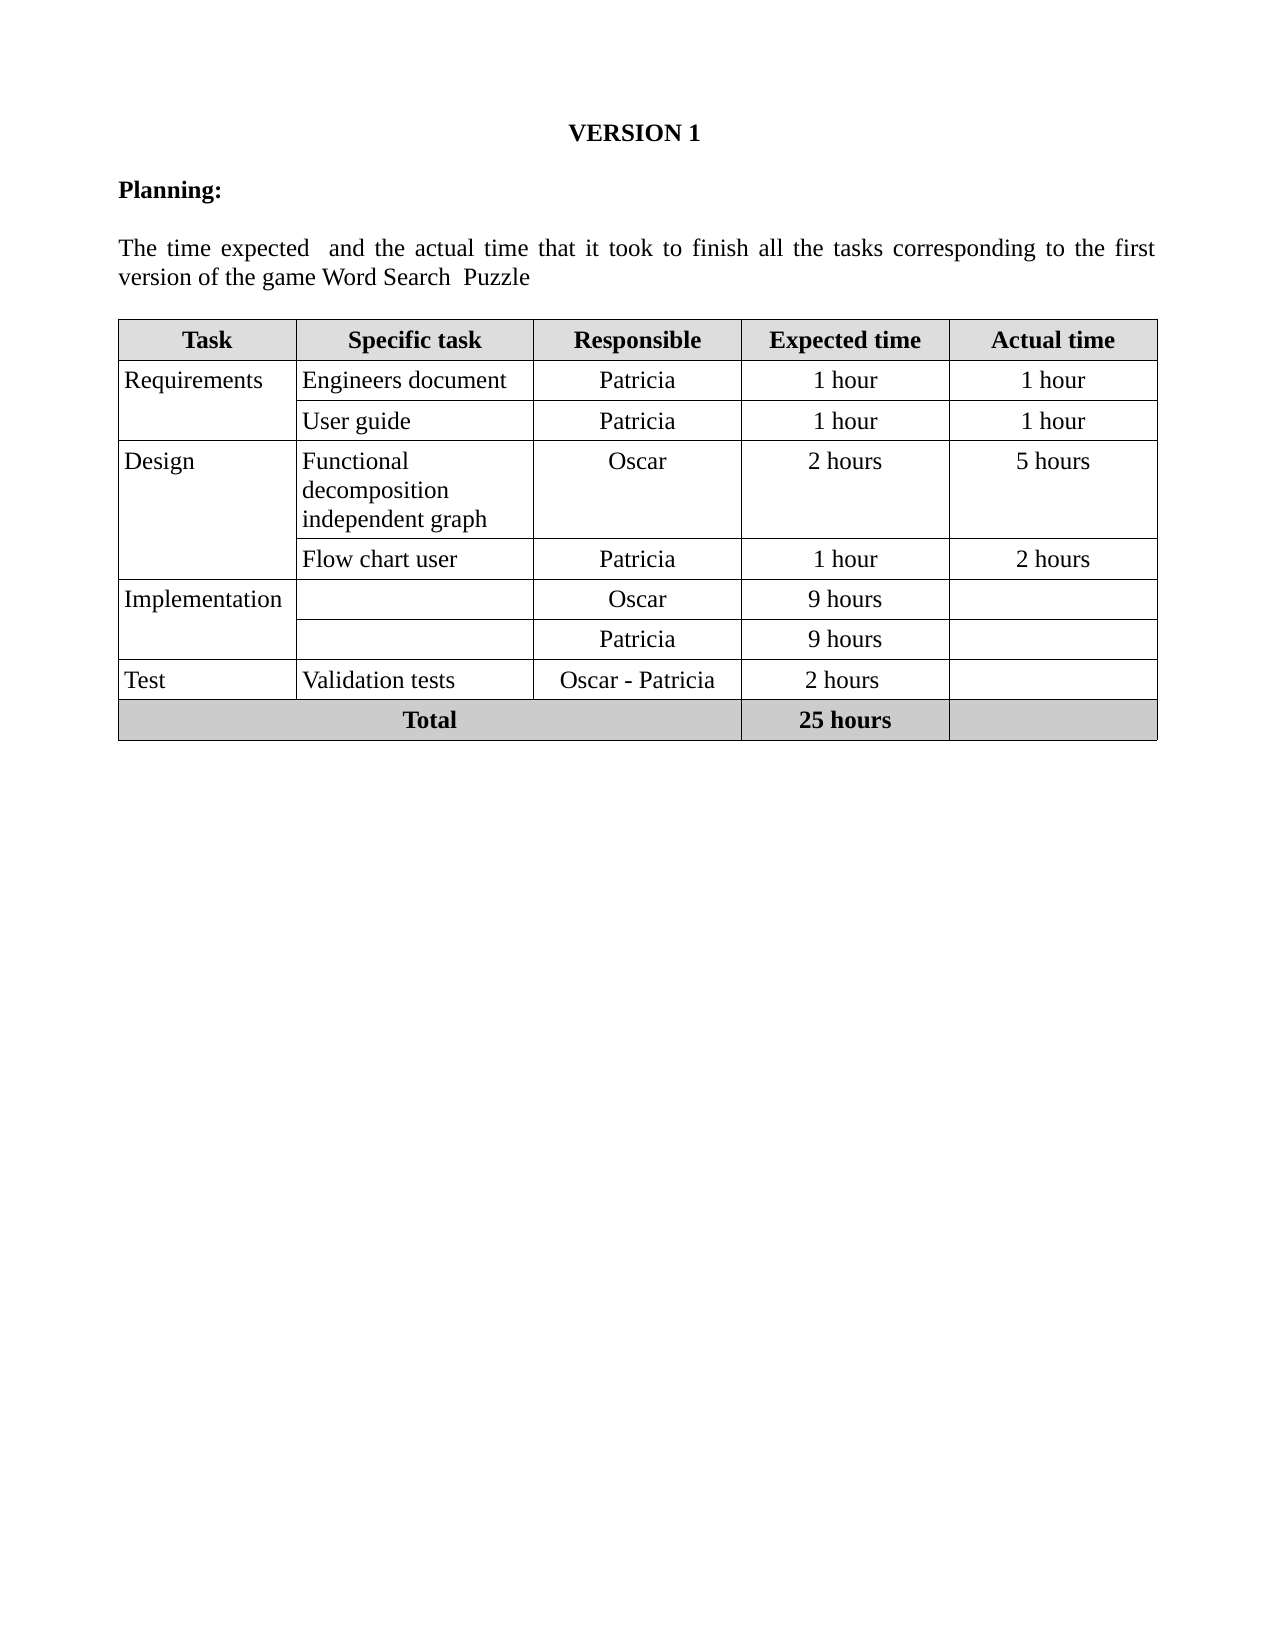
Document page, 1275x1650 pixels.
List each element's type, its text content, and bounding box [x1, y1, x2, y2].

table_cell Engineers document [297, 361, 533, 400]
table_cell [950, 660, 1157, 699]
table_cell 1 hour [742, 539, 949, 578]
table_cell 1 hour [950, 361, 1157, 400]
table_header Specific task [297, 320, 533, 360]
table_cell User guide [297, 401, 533, 440]
table_cell Test [119, 660, 296, 699]
table_cell Oscar [534, 441, 741, 538]
text Planning: [118, 176, 1157, 204]
table_cell Patricia [534, 539, 741, 578]
text VERSION 1 [118, 118, 1157, 147]
table_cell 2 hours [742, 441, 949, 538]
table_cell 9 hours [742, 620, 949, 659]
table_cell 1 hour [950, 401, 1157, 440]
table_header Expected time [742, 320, 949, 360]
table_cell Patricia [534, 620, 741, 659]
table_cell 1 hour [742, 361, 949, 400]
table_cell [950, 620, 1157, 659]
table_cell Patricia [534, 401, 741, 440]
table_cell Implementation [119, 580, 296, 659]
table_cell Functional decomposition independent graph [297, 441, 533, 538]
table_cell 1 hour [742, 401, 949, 440]
table_cell Validation tests [297, 660, 533, 699]
table_cell [297, 620, 533, 659]
table_cell Total [119, 700, 741, 740]
table_cell Flow chart user [297, 539, 533, 578]
text The time expected and the actual time that it took to finish all the tasks corresponding to the first version of the game Word Search Puzzle [118, 233, 1157, 291]
table_cell Oscar - Patricia [534, 660, 741, 699]
table_cell 9 hours [742, 580, 949, 619]
table_header Task [119, 320, 296, 360]
table_header Responsible [534, 320, 741, 360]
table_cell 5 hours [950, 441, 1157, 538]
table_cell 25 hours [742, 700, 949, 740]
table_cell [950, 700, 1157, 740]
table_cell [297, 580, 533, 619]
table_cell Patricia [534, 361, 741, 400]
table_cell Requirements [119, 361, 296, 440]
table_cell 2 hours [950, 539, 1157, 578]
table_header Actual time [950, 320, 1157, 360]
table_cell Oscar [534, 580, 741, 619]
table_cell [950, 580, 1157, 619]
table_cell 2 hours [742, 660, 949, 699]
table_cell Design [119, 441, 296, 578]
